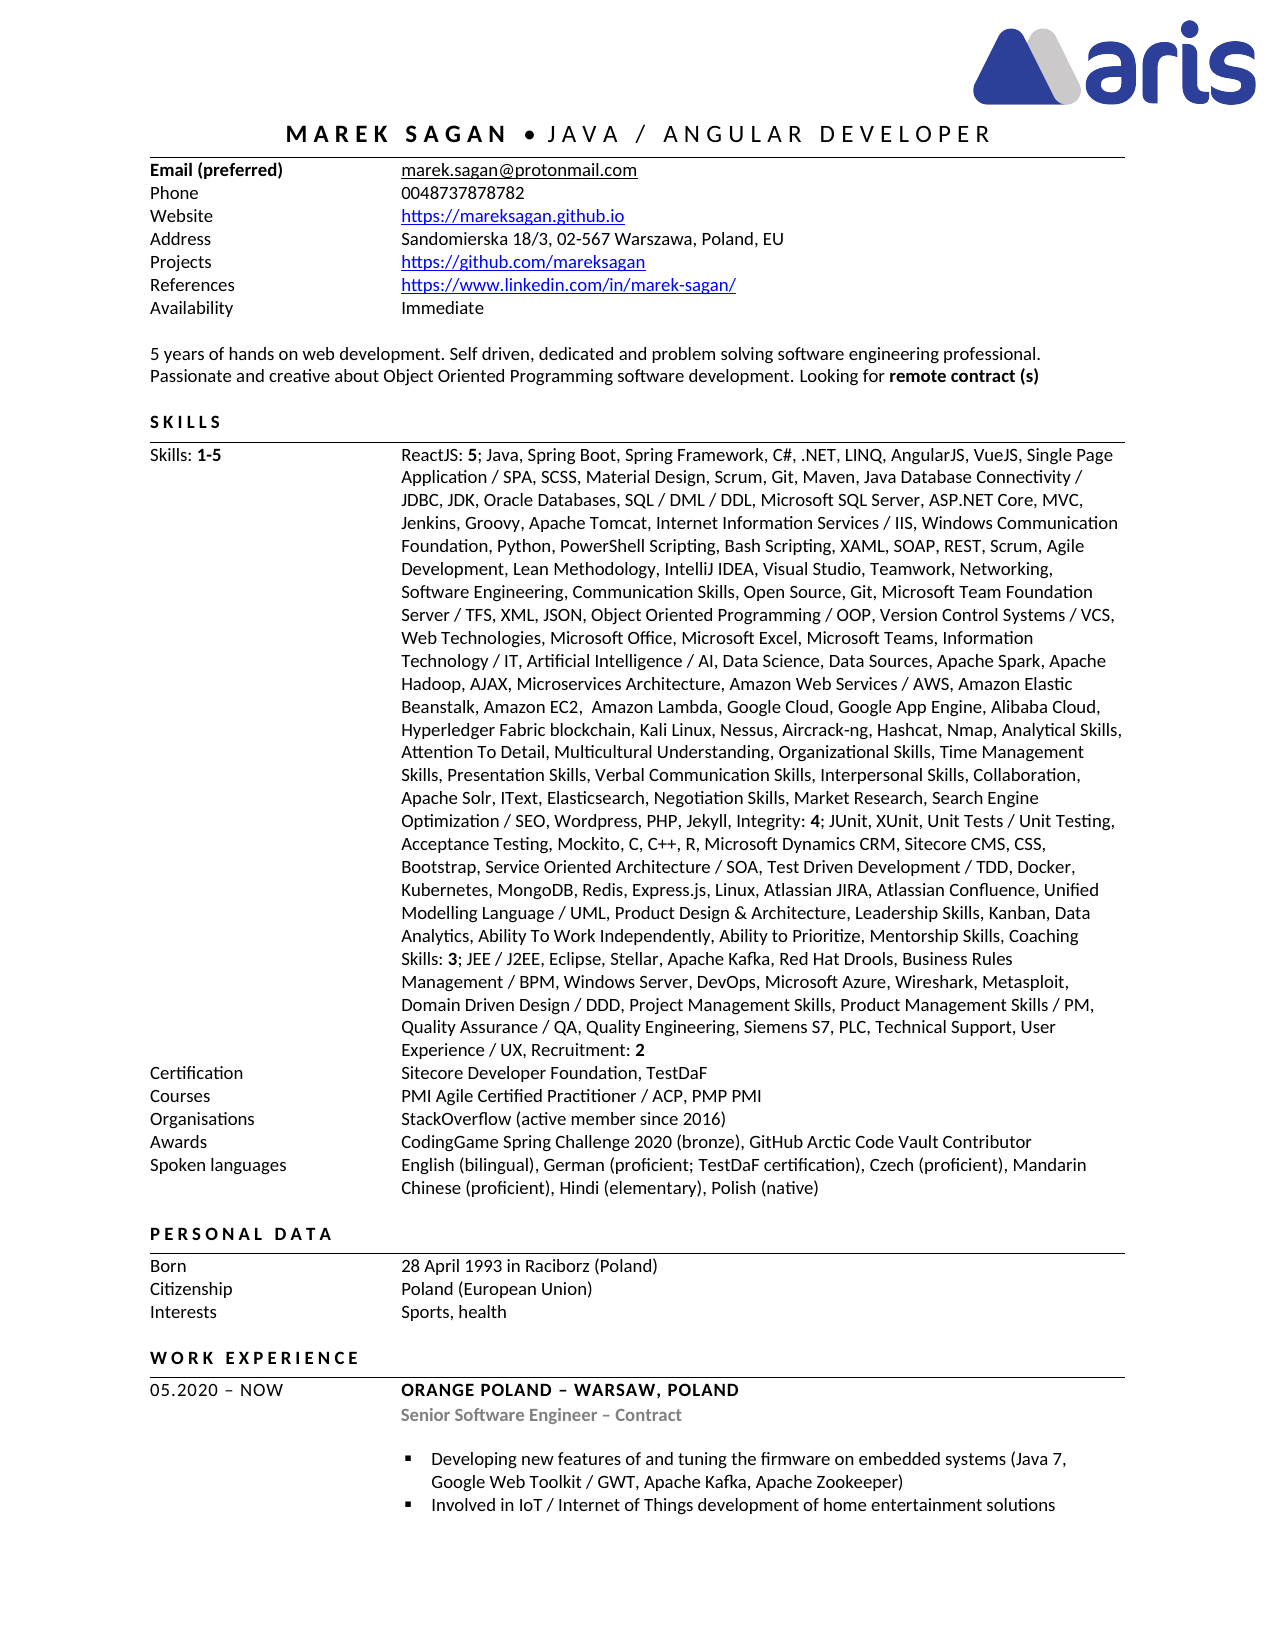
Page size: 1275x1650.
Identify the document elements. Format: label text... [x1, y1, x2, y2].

subtitle SKILLS [150, 411, 1125, 442]
text Projects https://github.com/mareksagan [150, 250, 1125, 273]
text Senior Software Engineer – Contract [150, 1401, 1125, 1426]
subtitle WORK EXPERIENCE [150, 1346, 1125, 1377]
list Developing new features of and tuning the firmware on embedded systems (Java 7, Google Web Toolkit / GWT, Apache Kafka, Apache Zookeeper) [404, 1447, 1125, 1493]
text Website https://mareksagan.github.io [150, 204, 1125, 227]
subtitle PERSONAL DATA [150, 1222, 1125, 1253]
text Skills: 1-5 ReactJS: 5; Java, Spring Boot, Spring Framework, C#, .NET, LINQ, AngularJS, VueJS, Single Page Application / SPA, SCSS, Material Design, Scrum, Git, Maven, Java Database Connectivity / JDBC, JDK, Oracle Databases, SQL / DML / DDL, Microsoft SQL Server, ASP.NET Core, MVC, Jenkins, Groovy, Apache Tomcat, Internet Information Services / IIS, Windows Communication Foundation, Python, PowerShell Scripting, Bash Scripting, XAML, SOAP, REST, Scrum, Agile Development, Lean Methodology, IntelliJ IDEA, Visual Studio, Teamwork, Networking, Software Engineering, Communication Skills, Open Source, Git, Microsoft Team Foundation Server / TFS, XML, JSON, Object Oriented Programming / OOP, Version Control Systems / VCS, Web Technologies, Microsoft Office, Microsoft Excel, Microsoft Teams, Information Technology / IT, Artificial Intelligence / AI, Data Science, Data Sources, Apache Spark, Apache Hadoop, AJAX, Microservices Architecture, Amazon Web Services / AWS, Amazon Elastic Beanstalk, Amazon EC2, Amazon Lambda, Google Cloud, Google App Engine, Alibaba Cloud, Hyperledger Fabric blockchain, Kali Linux, Nessus, Aircrack-ng, Hashcat, Nmap, Analytical Skills, Attention To Detail, Multicultural Understanding, Organizational Skills, Time Management Skills, Presentation Skills, Verbal Communication Skills, Interpersonal Skills, Collaboration, Apache Solr, IText, Elasticsearch, Negotiation Skills, Market Research, Search Engine Optimization / SEO, Wordpress, PHP, Jekyll, Integrity: 4; JUnit, XUnit, Unit Tests / Unit Testing, Acceptance Testing, Mockito, C, C++, R, Microsoft Dynamics CRM, Sitecore CMS, CSS, Bootstrap, Service Oriented Architecture / SOA, Test Driven Development / TDD, Docker, Kubernetes, MongoDB, Redis, Express.js, Linux, Atlassian JIRA, Atlassian Confluence, Unified Modelling Language / UML, Product Design & Architecture, Leadership Skills, Kanban, Data Analytics, Ability To Work Independently, Ability to Prioritize, Mentorship Skills, Coaching Skills: 3; JEE / J2EE, Eclipse, Stellar, Apache Kafka, Red Hat Drools, Business Rules Management / BPM, Windows Server, DevOps, Microsoft Azure, Wireshark, Metasploit, Domain Driven Design / DDD, Project Management Skills, Product Management Skills / PM, Quality Assurance / QA, Quality Engineering, Siemens S7, PLC, Technical Support, User Experience / UX, Recruitment: 2 [150, 443, 1125, 1062]
text Phone 0048737878782 [150, 181, 1125, 204]
text Address Sandomierska 18/3, 02-567 Warszawa, Poland, EU [150, 227, 1125, 250]
text Certification Sitecore Developer Foundation, TestDaF [150, 1062, 1125, 1084]
title MAREK SAGAN • JAVA / ANGULAR DEVELOPER [150, 118, 1125, 157]
text Born 28 April 1993 in Raciborz (Poland) [150, 1254, 1125, 1277]
text 05.2020 – NOW Orange Poland – Warsaw, Poland [150, 1378, 1125, 1401]
picture [973, 20, 1256, 105]
text Interests Sports, health [150, 1300, 1125, 1323]
text Awards CodingGame Spring Challenge 2020 (bronze), GitHub Arctic Code Vault Contributor [150, 1130, 1125, 1153]
text Citizenship Poland (European Union) [150, 1277, 1125, 1300]
text References https://www.linkedin.com/in/marek-sagan/ [150, 273, 1125, 296]
list Involved in IoT / Internet of Things development of home entertainment solutions [404, 1493, 1125, 1516]
text Organisations StackOverflow (active member since 2016) [150, 1107, 1125, 1130]
text Email (preferred) marek.sagan@protonmail.com [150, 158, 1125, 181]
text 5 years of hands on web development. Self driven, dedicated and problem solving software engineering professional. Passionate and creative about Object Oriented Programming software development. Looking for remote contract (s) [150, 342, 1125, 388]
text Courses PMI Agile Certified Practitioner / ACP, PMP PMI [150, 1084, 1125, 1107]
text Availability Immediate [150, 296, 1125, 319]
text Spoken languages English (bilingual), German (proficient; TestDaF certification), Czech (proficient), Mandarin Chinese (proficient), Hindi (elementary), Polish (native) [150, 1153, 1125, 1199]
